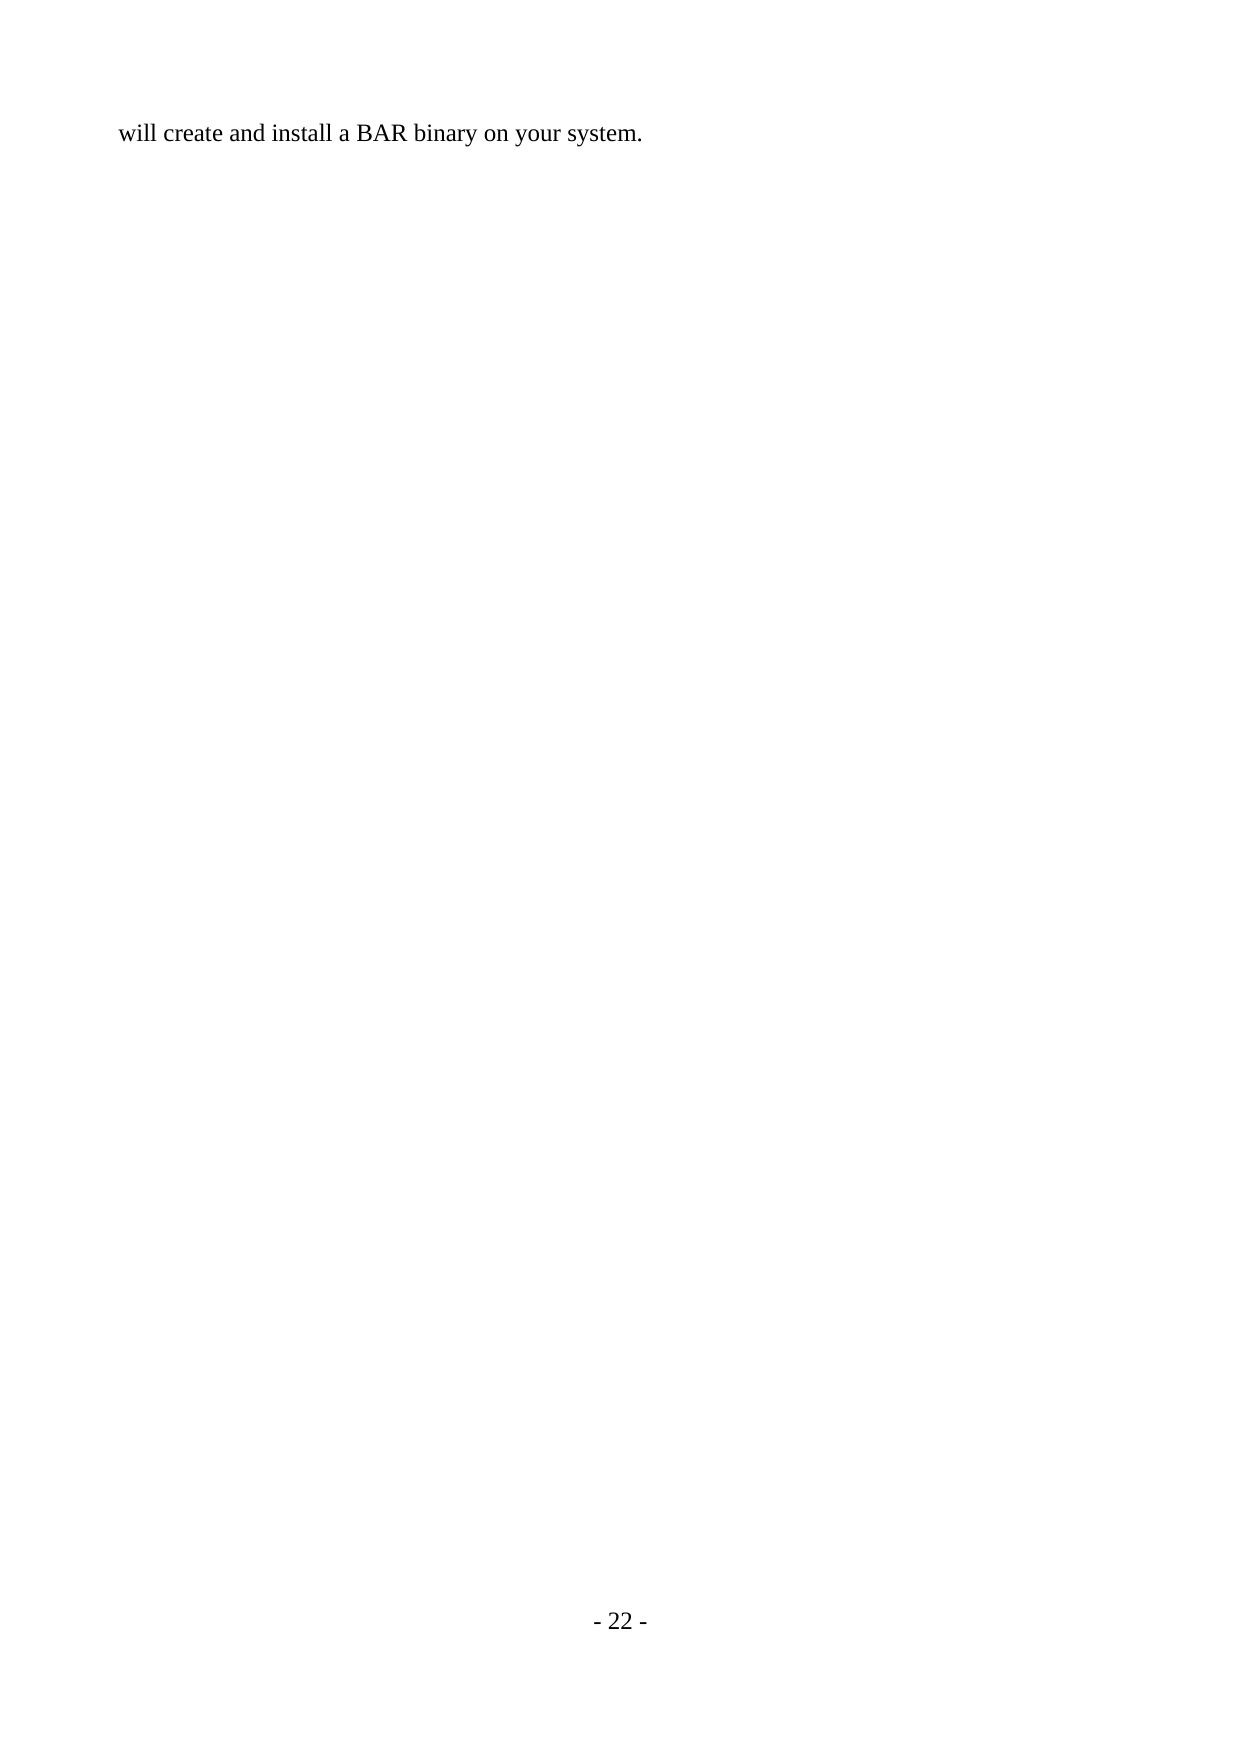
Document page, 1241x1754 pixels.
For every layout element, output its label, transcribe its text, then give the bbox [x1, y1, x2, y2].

text will create and install a BAR binary on your system. [118, 118, 1122, 147]
